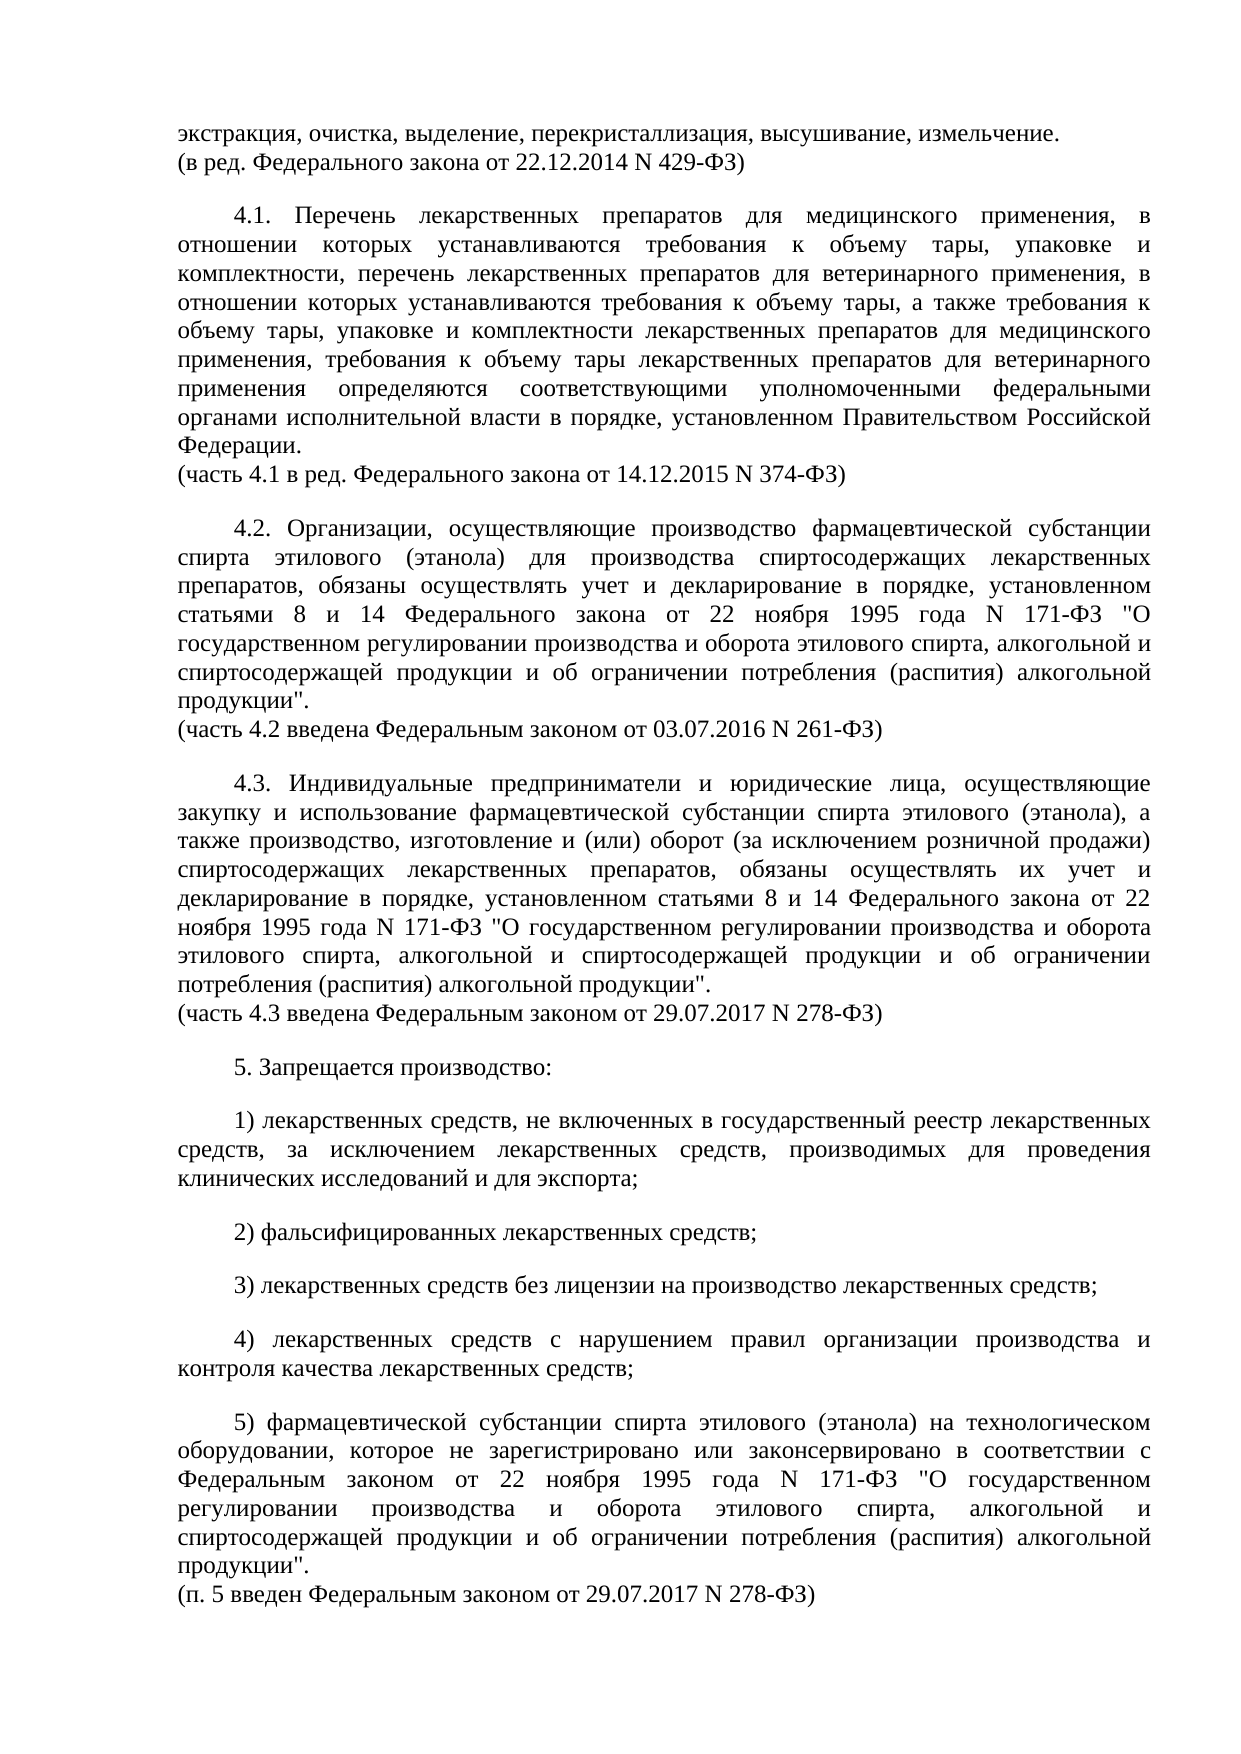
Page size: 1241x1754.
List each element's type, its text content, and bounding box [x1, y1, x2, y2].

text 3) лекарственных средств без лицензии на производство лекарственных средств; [177, 1271, 1152, 1299]
text экстракция, очистка, выделение, перекристаллизация, высушивание, измельчение. [177, 118, 1152, 147]
text (п. 5 введен Федеральным законом от 29.07.2017 N 278-ФЗ) [177, 1579, 1152, 1608]
text 5. Запрещается производство: [177, 1052, 1152, 1081]
text 4.1. Перечень лекарственных препаратов для медицинского применения, в отношении которых устанавливаются требования к объему тары, упаковке и комплектности, перечень лекарственных препаратов для ветеринарного применения, в отношении которых устанавливаются требования к объему тары, а также требования к объему тары, упаковке и комплектности лекарственных препаратов для медицинского применения, требования к объему тары лекарственных препаратов для ветеринарного применения определяются соответствующими уполномоченными федеральными органами исполнительной власти в порядке, установленном Правительством Российской Федерации. [177, 201, 1152, 459]
text (часть 4.2 введена Федеральным законом от 03.07.2016 N 261-ФЗ) [177, 714, 1152, 743]
text 5) фармацевтической субстанции спирта этилового (этанола) на технологическом оборудовании, которое не зарегистрировано или законсервировано в соответствии с Федеральным законом от 22 ноября 1995 года N 171-ФЗ "О государственном регулировании производства и оборота этилового спирта, алкогольной и спиртосодержащей продукции и об ограничении потребления (распития) алкогольной продукции". [177, 1407, 1152, 1579]
text 1) лекарственных средств, не включенных в государственный реестр лекарственных средств, за исключением лекарственных средств, производимых для проведения клинических исследований и для экспорта; [177, 1106, 1152, 1192]
text 4.3. Индивидуальные предприниматели и юридические лица, осуществляющие закупку и использование фармацевтической субстанции спирта этилового (этанола), а также производство, изготовление и (или) оборот (за исключением розничной продажи) спиртосодержащих лекарственных препаратов, обязаны осуществлять их учет и декларирование в порядке, установленном статьями 8 и 14 Федерального закона от 22 ноября 1995 года N 171-ФЗ "О государственном регулировании производства и оборота этилового спирта, алкогольной и спиртосодержащей продукции и об ограничении потребления (распития) алкогольной продукции". [177, 768, 1152, 998]
text (часть 4.3 введена Федеральным законом от 29.07.2017 N 278-ФЗ) [177, 998, 1152, 1027]
text 4) лекарственных средств с нарушением правил организации производства и контроля качества лекарственных средств; [177, 1324, 1152, 1382]
text 4.2. Организации, осуществляющие производство фармацевтической субстанции спирта этилового (этанола) для производства спиртосодержащих лекарственных препаратов, обязаны осуществлять учет и декларирование в порядке, установленном статьями 8 и 14 Федерального закона от 22 ноября 1995 года N 171-ФЗ "О государственном регулировании производства и оборота этилового спирта, алкогольной и спиртосодержащей продукции и об ограничении потребления (распития) алкогольной продукции". [177, 513, 1152, 714]
text 2) фальсифицированных лекарственных средств; [177, 1217, 1152, 1246]
text (в ред. Федерального закона от 22.12.2014 N 429-ФЗ) [177, 147, 1152, 176]
text (часть 4.1 в ред. Федерального закона от 14.12.2015 N 374-ФЗ) [177, 459, 1152, 488]
